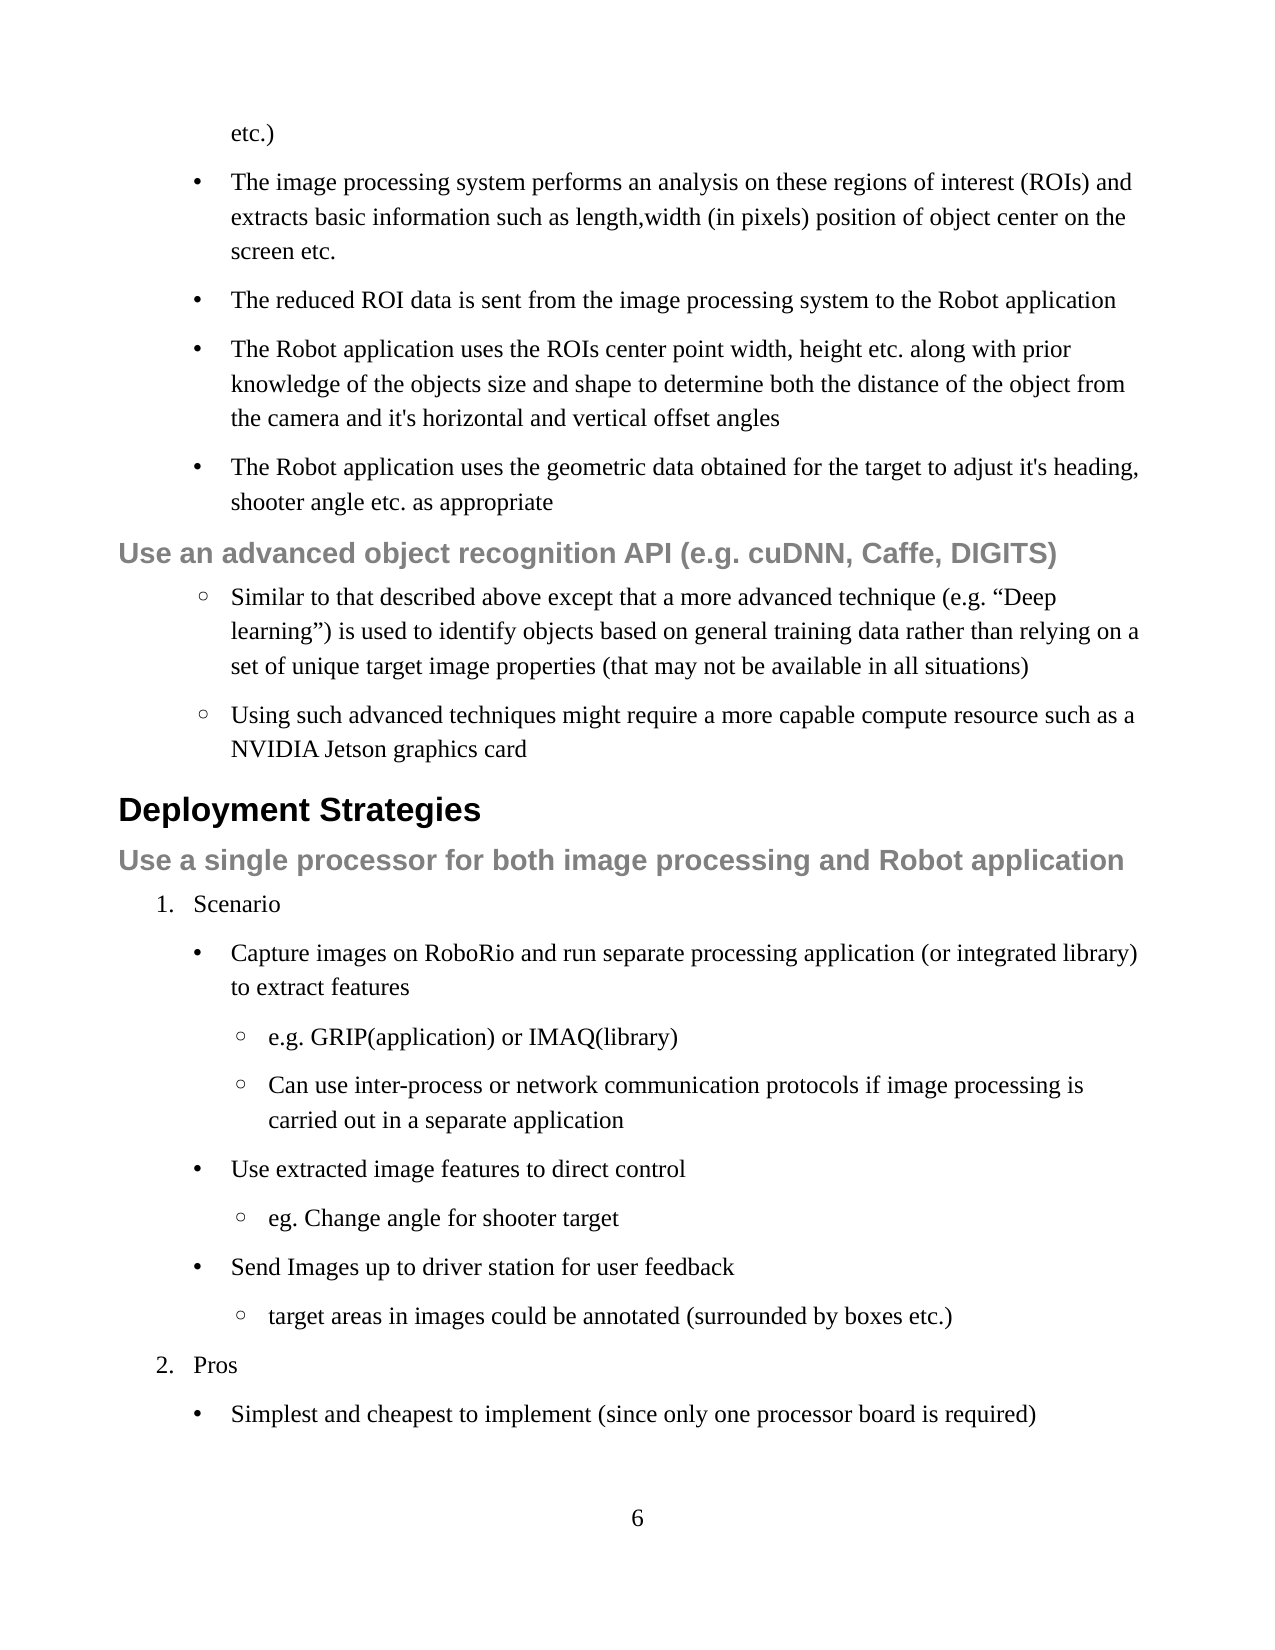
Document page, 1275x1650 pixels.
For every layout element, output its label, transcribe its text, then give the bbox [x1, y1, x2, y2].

list The reduced ROI data is sent from the image processing system to the Robot application [193, 285, 1157, 314]
list etc.) [193, 118, 1157, 147]
list Simplest and cheapest to implement (since only one processor board is required) [193, 1399, 1157, 1428]
list Can use inter-process or network communication protocols if image processing is carried out in a separate application [231, 1071, 1157, 1134]
list Capture images on RoboRio and run separate processing application (or integrated library) to extract features [193, 938, 1157, 1001]
list e.g. GRIP(application) or IMAQ(library) [231, 1022, 1157, 1050]
list Scenario [156, 889, 1157, 918]
subtitle Deployment Strategies [118, 790, 1157, 828]
subtitle Use a single processor for both image processing and Robot application [118, 843, 1157, 876]
list Using such advanced techniques might require a more capable compute resource such as a NVIDIA Jetson graphics card [193, 700, 1157, 763]
list Use extracted image features to direct control [193, 1154, 1157, 1183]
list The image processing system performs an analysis on these regions of interest (ROIs) and extracts basic information such as length,width (in pixels) position of object center on the screen etc. [193, 167, 1157, 265]
list The Robot application uses the ROIs center point width, height etc. along with prior knowledge of the objects size and shape to determine both the distance of the object from the camera and it's horizontal and vertical offset angles [193, 334, 1157, 432]
list target areas in images could be annotated (surrounded by boxes etc.) [231, 1301, 1157, 1330]
subtitle Use an advanced object recognition API (e.g. cuDNN, Caffe, DIGITS) [118, 536, 1157, 569]
list The Robot application uses the geometric data obtained for the target to adjust it's heading, shooter angle etc. as appropriate [193, 452, 1157, 516]
list Send Images up to driver station for user feedback [193, 1252, 1157, 1281]
list Similar to that described above except that a more advanced technique (e.g. “Deep learning”) is used to identify objects based on general training data rather than relying on a set of unique target image properties (that may not be available in all situations) [193, 582, 1157, 679]
list eg. Change angle for shooter target [231, 1203, 1157, 1232]
list Pros [156, 1350, 1157, 1379]
